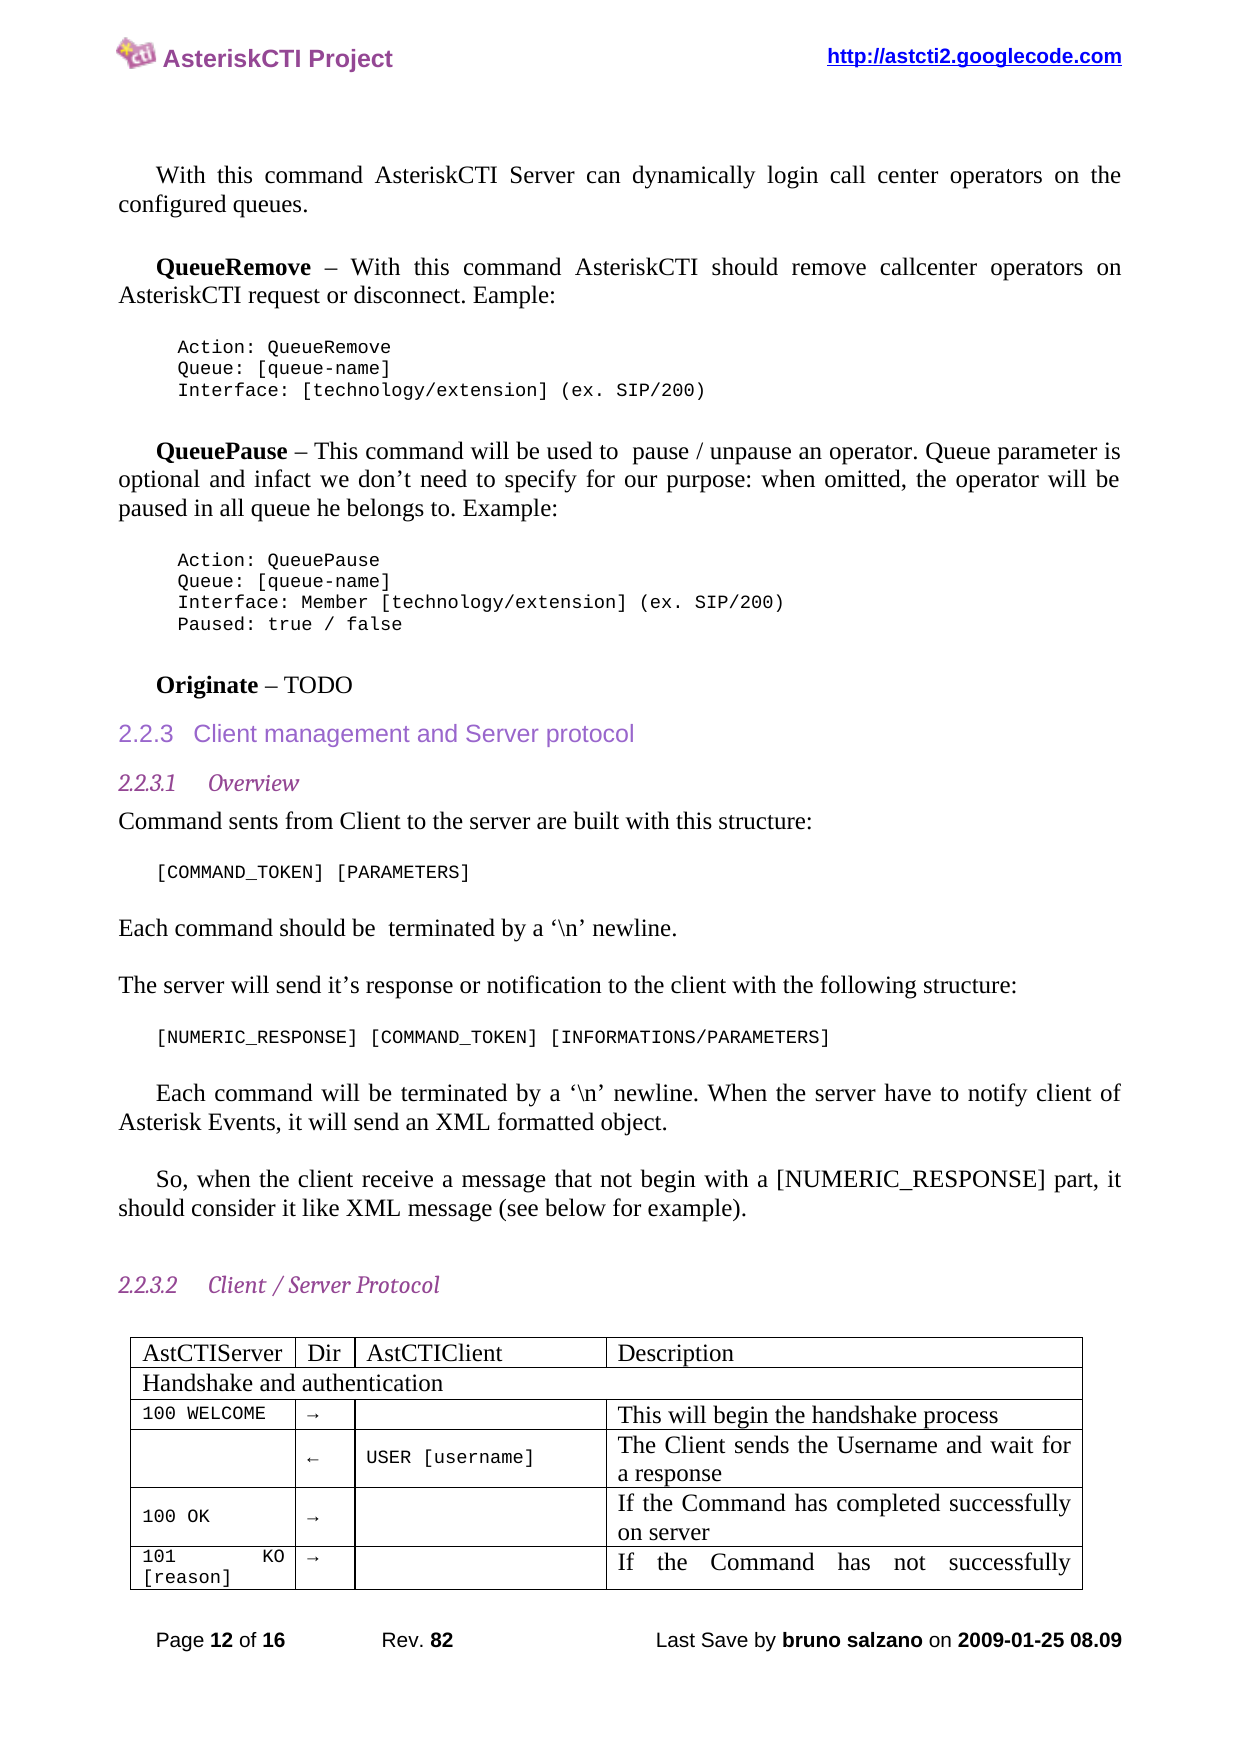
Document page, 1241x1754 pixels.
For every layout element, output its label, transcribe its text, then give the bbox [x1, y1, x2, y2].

text Action: QueueRemove Queue: [queue-name] Interface: [technology/extension] (ex. SIP/200) [177, 338, 1122, 402]
table_cell [356, 1547, 606, 1589]
text Action: QueuePause [177, 551, 1122, 572]
table_cell USER [username] [356, 1430, 606, 1487]
picture [116, 34, 157, 74]
text Interface: Member [technology/extension] (ex. SIP/200) [177, 593, 1122, 614]
text Command sents from Client to the server are built with this structure: [118, 806, 1122, 835]
table_cell [356, 1400, 606, 1429]
table_header AstCTIServer [131, 1338, 295, 1367]
text Each command will be terminated by a ‘\n’ newline. When the server have to notify client of Asterisk Events, it will send an XML formatted object. [118, 1078, 1122, 1136]
table_cell This will begin the handshake process [607, 1400, 1082, 1429]
text QueueRemove – With this command AsteriskCTI should remove callcenter operators on AsteriskCTI request or disconnect. Eample: [118, 252, 1122, 309]
text Originate – TODO [118, 670, 1122, 698]
text QueuePause – This command will be used to pause / unpause an operator. Queue parameter is optional and infact we don’t need to specify for our purpose: when omitted, the operator will be paused in all queue he belongs to. Example: [118, 436, 1122, 522]
text Each command should be terminated by a ‘\n’ newline. [118, 913, 1122, 942]
text Paused: true / false [177, 614, 1122, 636]
text The server will send it’s response or notification to the client with the following structure: [118, 971, 1122, 999]
text With this command AsteriskCTI Server can dynamically login call center operators on the configured queues. [118, 160, 1122, 218]
table_header AstCTIClient [356, 1338, 606, 1367]
subtitle Overview [118, 769, 1122, 798]
table_cell 100 OK [131, 1488, 295, 1546]
table_cell [356, 1488, 606, 1546]
subtitle Client management and Server protocol [118, 719, 1122, 748]
text Queue: [queue-name] [177, 572, 1122, 593]
text [NUMERIC_RESPONSE] [COMMAND_TOKEN] [INFORMATIONS/PARAMETERS] [118, 1028, 1122, 1049]
table_cell Handshake and authentication [131, 1368, 1082, 1399]
text [COMMAND_TOKEN] [PARAMETERS] [118, 863, 1122, 884]
table_header Description [607, 1338, 1082, 1367]
table_cell → [296, 1488, 354, 1546]
table_cell → [296, 1547, 354, 1589]
table_cell If the Command has completed successfully on server [607, 1488, 1082, 1546]
table_cell 100 WELCOME [131, 1400, 295, 1429]
table_cell 101 KO [reason] [131, 1547, 295, 1589]
table_cell ← [296, 1430, 354, 1487]
table_cell → [296, 1400, 354, 1429]
table_cell If the Command has not successfully [607, 1547, 1082, 1589]
table_header Dir [296, 1338, 354, 1367]
text So, when the client receive a message that not begin with a [NUMERIC_RESPONSE] part, it should consider it like XML message (see below for example). [118, 1164, 1122, 1222]
table_cell The Client sends the Username and wait for a response [607, 1430, 1082, 1487]
table_cell [131, 1430, 295, 1487]
subtitle Client / Server Protocol [118, 1271, 1122, 1300]
